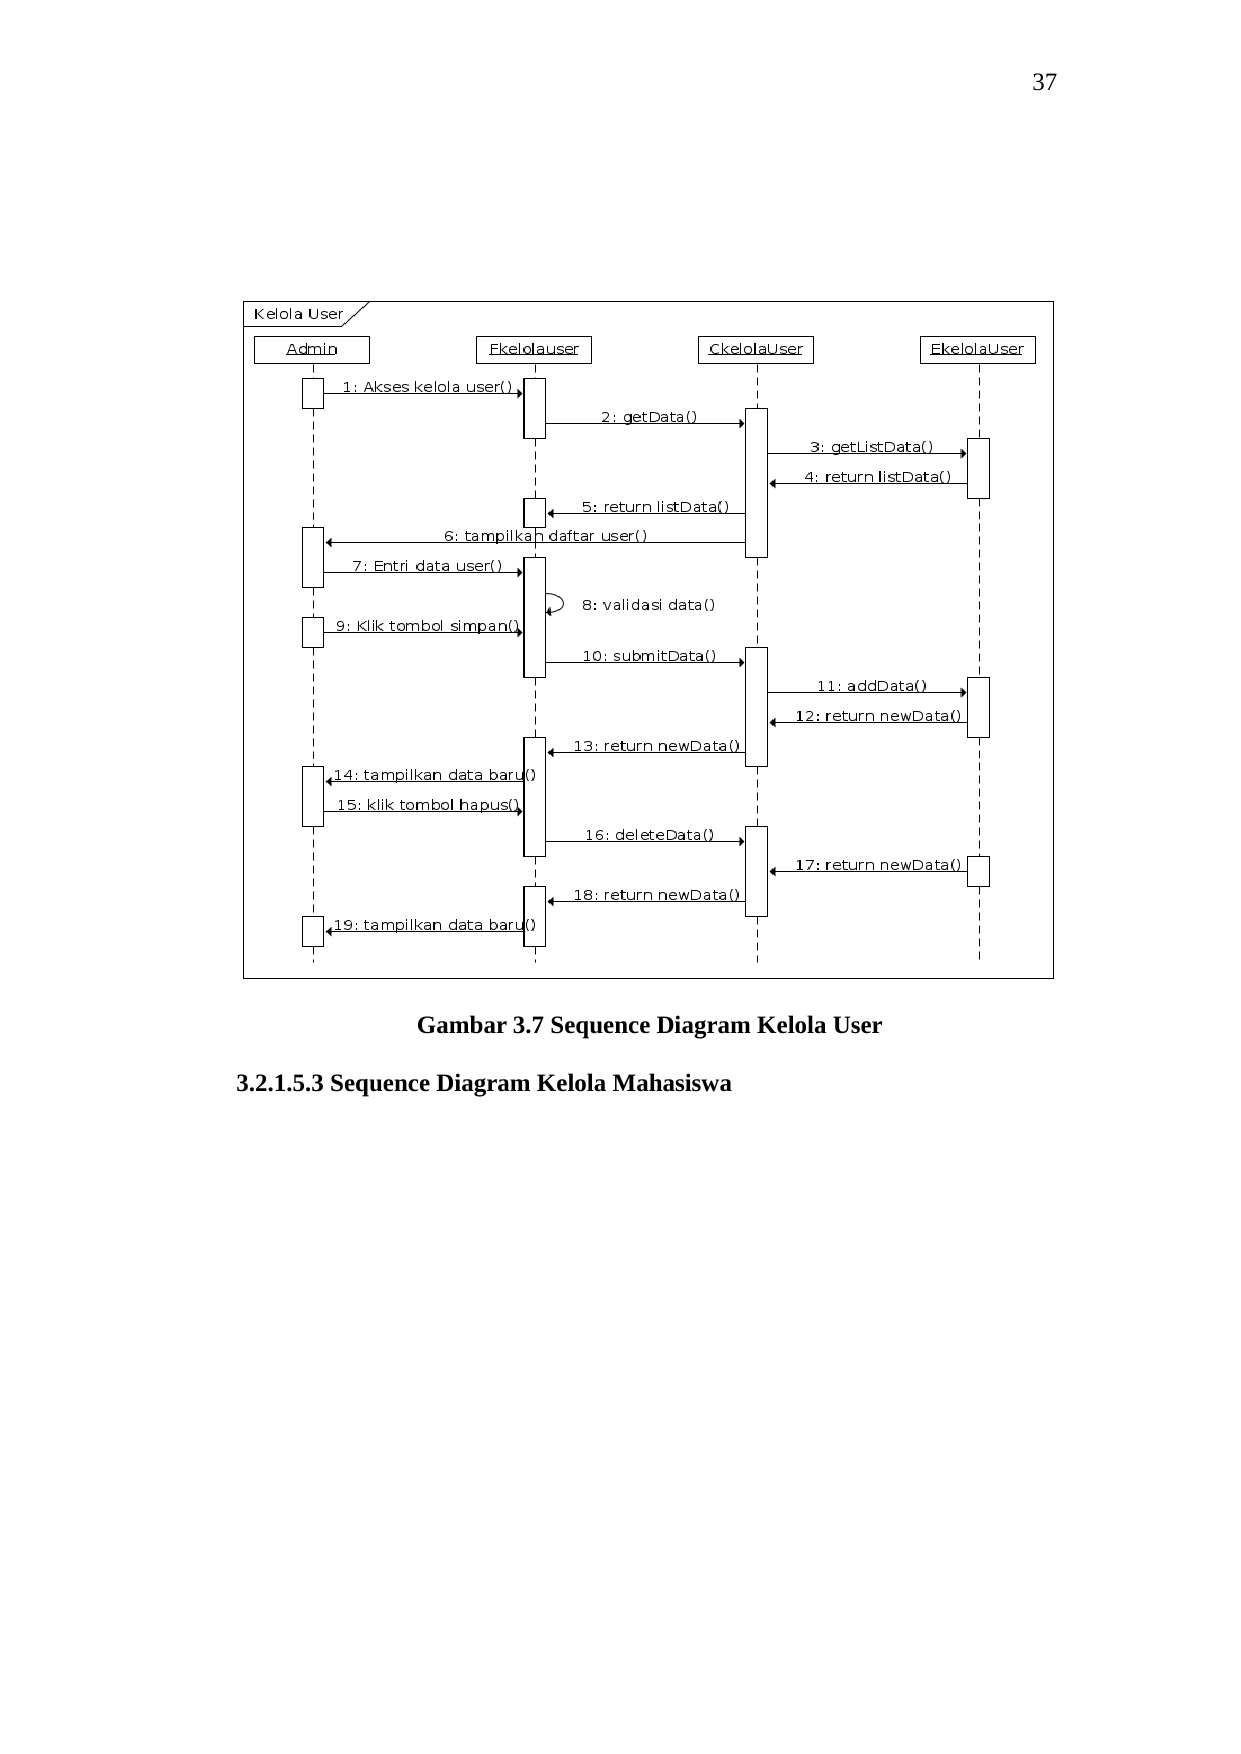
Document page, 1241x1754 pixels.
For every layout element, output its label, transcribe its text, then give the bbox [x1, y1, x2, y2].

picture [236, 295, 1064, 982]
text Gambar 3.7 Sequence Diagram Kelola User [236, 982, 1063, 1039]
subtitle 3.2.1.5.3 Sequence Diagram Kelola Mahasiswa [236, 1068, 1063, 1097]
